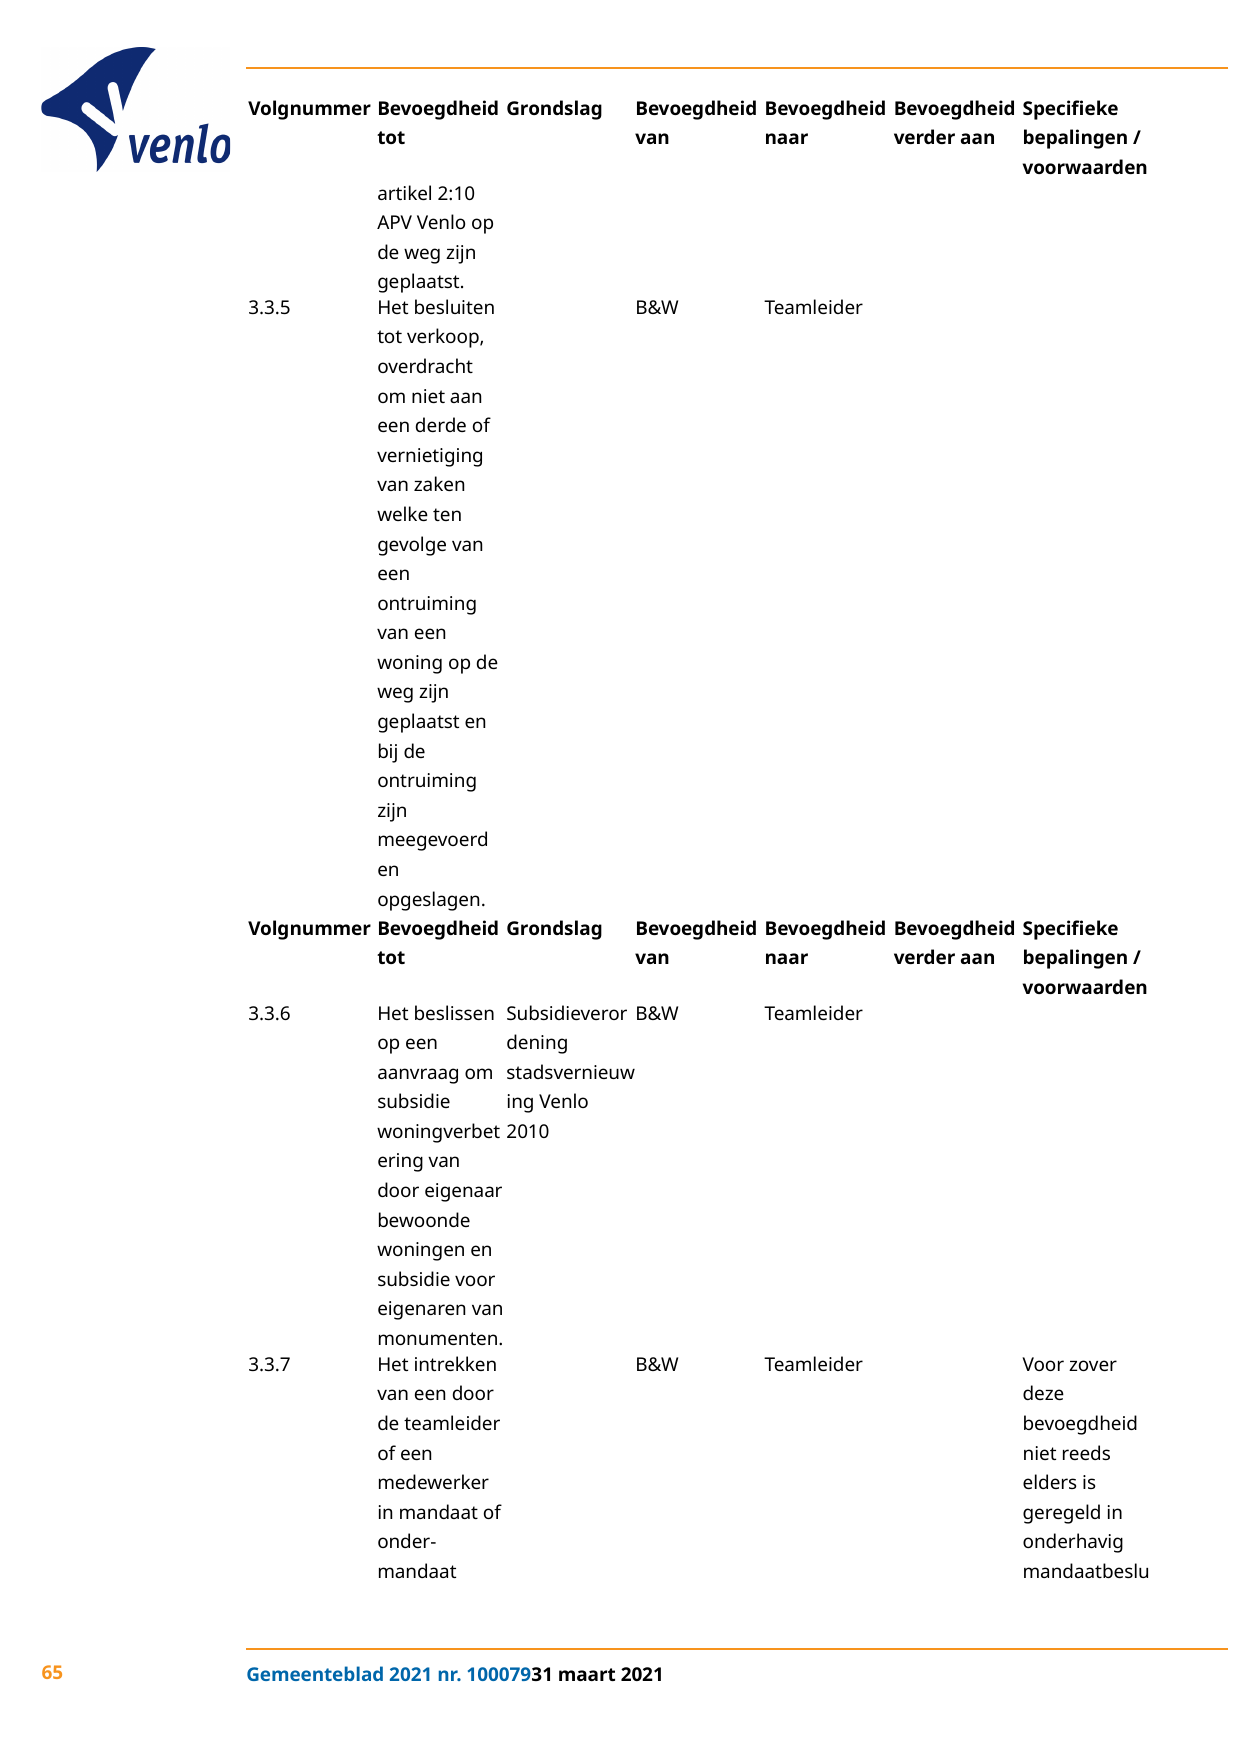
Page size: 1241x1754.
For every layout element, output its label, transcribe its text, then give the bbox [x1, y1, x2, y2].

table_cell Teamleider [764, 294, 893, 912]
table_cell artikel 2:10 APV Venlo op de weg zijn geplaatst. [377, 180, 506, 294]
table_cell B&W [635, 1000, 764, 1351]
table_cell [506, 180, 635, 294]
table_cell [764, 180, 893, 294]
table_header Bevoegdheid van [635, 95, 764, 180]
table_cell Subsidieverordening stadsvernieuwing Venlo 2010 [506, 1000, 635, 1351]
table_header Grondslag [506, 915, 635, 1000]
table_header Specifieke bepalingen / voorwaarden [1023, 915, 1152, 1000]
table_header Bevoegdheid naar [764, 95, 893, 180]
table_header Volgnummer [248, 95, 377, 180]
table_cell B&W [635, 1351, 764, 1584]
table_cell Teamleider [764, 1000, 893, 1351]
table_cell [1023, 294, 1152, 912]
table_cell Voor zover deze bevoegdheid niet reeds elders is geregeld in onderhavig mandaatbeslu [1023, 1351, 1152, 1584]
table_header Grondslag [506, 95, 635, 180]
picture [41, 47, 231, 172]
table_cell Teamleider [764, 1351, 893, 1584]
table_cell [894, 1000, 1022, 1351]
table_cell Het beslissen op een aanvraag om subsidie woningverbetering van door eigenaar bewoonde woningen en subsidie voor eigenaren van monumenten. [377, 1000, 506, 1351]
table_header Bevoegdheid van [635, 915, 764, 1000]
table_cell B&W [635, 294, 764, 912]
table_cell 3.3.5 [248, 294, 377, 912]
table_cell Het besluiten tot verkoop, overdracht om niet aan een derde of vernietiging van zaken welke ten gevolge van een ontruiming van een woning op de weg zijn geplaatst en bij de ontruiming zijn meegevoerd en opgeslagen. [377, 294, 506, 912]
table_cell [1023, 180, 1152, 294]
table_cell [506, 1351, 635, 1584]
table_header Bevoegdheid tot [377, 915, 506, 1000]
table_cell [635, 180, 764, 294]
table_header Specifieke bepalingen / voorwaarden [1023, 95, 1152, 180]
table_cell [894, 294, 1022, 912]
table_header Bevoegdheid naar [764, 915, 893, 1000]
table_cell 3.3.6 [248, 1000, 377, 1351]
table_cell [894, 1351, 1022, 1584]
table_header Bevoegdheid verder aan [894, 95, 1022, 180]
table_cell 3.3.7 [248, 1351, 377, 1584]
table_header Volgnummer [248, 915, 377, 1000]
table_cell [894, 180, 1022, 294]
table_cell [1023, 1000, 1152, 1351]
table_header Bevoegdheid tot [377, 95, 506, 180]
table_cell [248, 180, 377, 294]
table_cell Het intrekken van een door de teamleider of een medewerker in mandaat of onder-mandaat [377, 1351, 506, 1584]
table_cell [506, 294, 635, 912]
table_header Bevoegdheid verder aan [894, 915, 1022, 1000]
